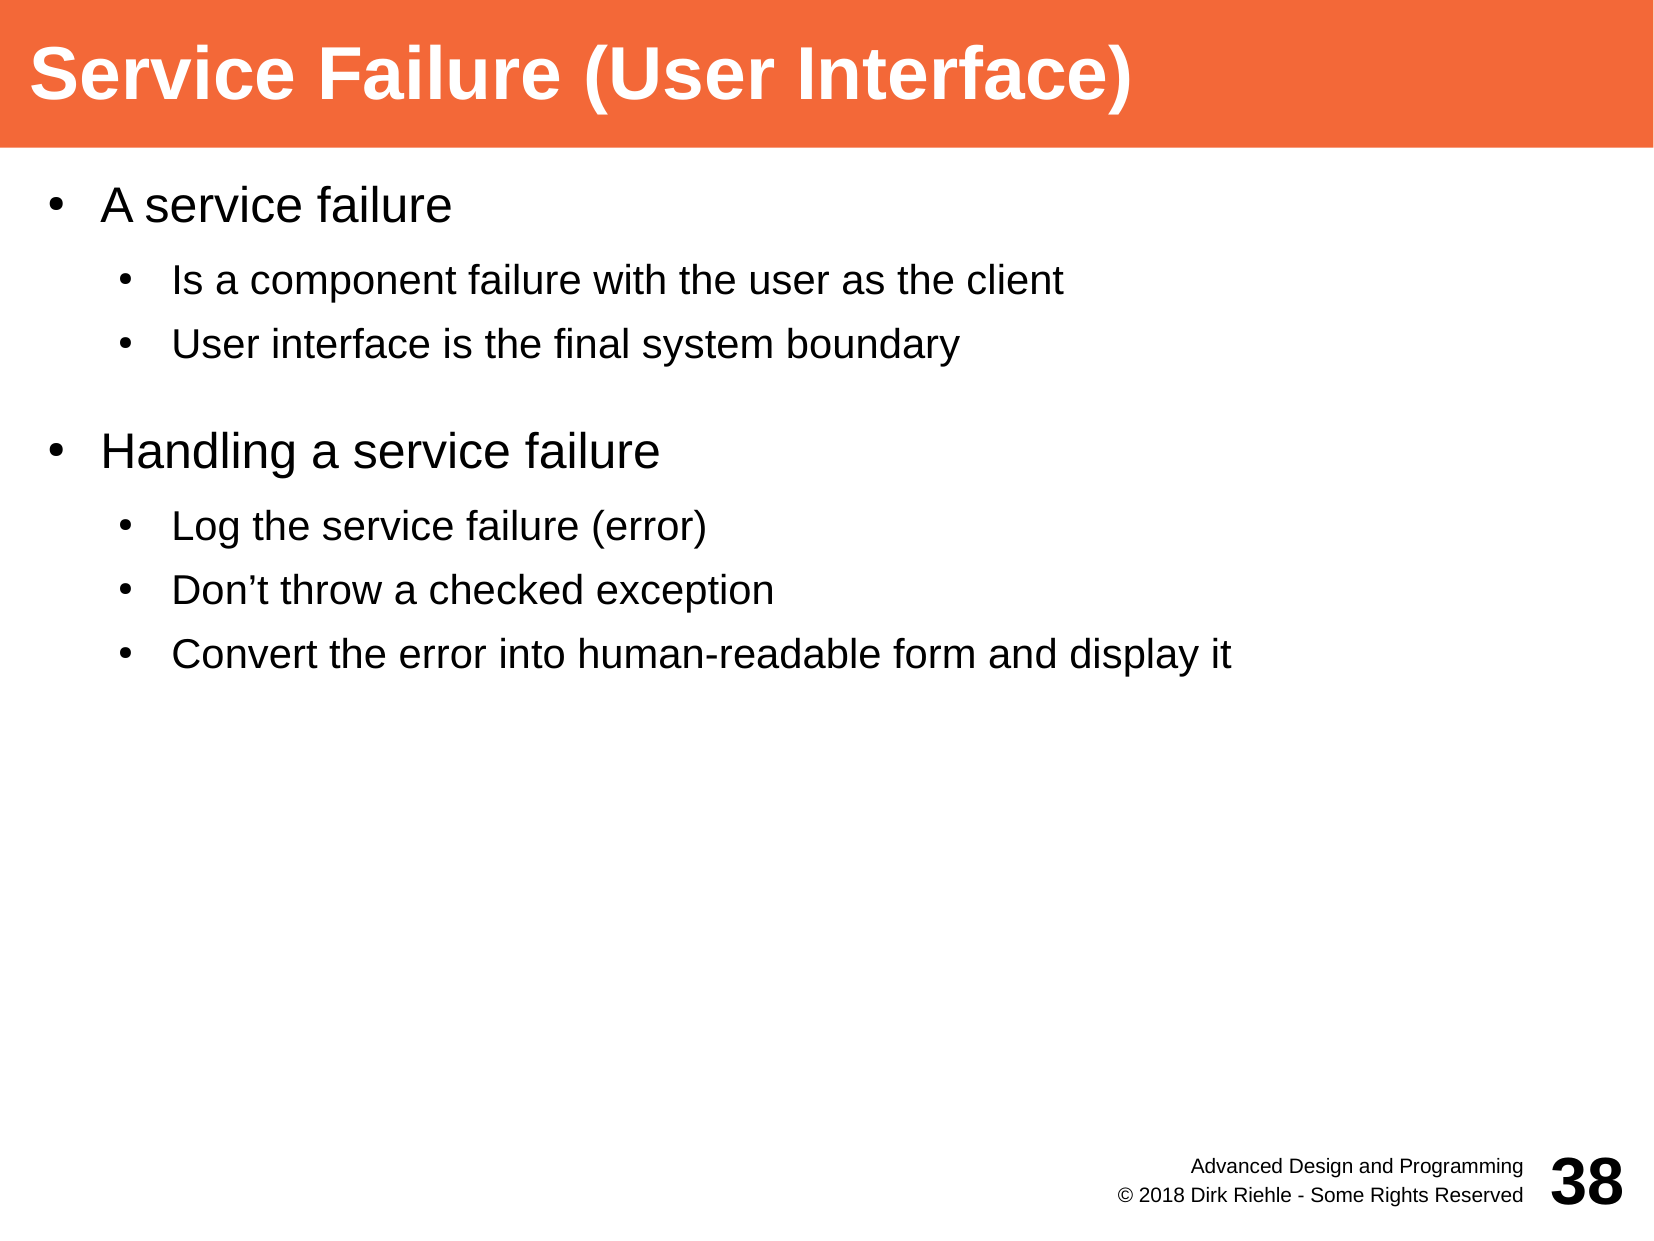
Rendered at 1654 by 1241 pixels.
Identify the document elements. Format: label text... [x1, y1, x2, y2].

title Service Failure (User Interface) [0, 0, 1654, 148]
list A service failure Is a component failure with the user as the client User interface is the final system boundary Handling a service failure Log the service failure (error) Don’t throw a checked exception Convert the error into human-readable form and display it [29, 177, 1625, 1063]
